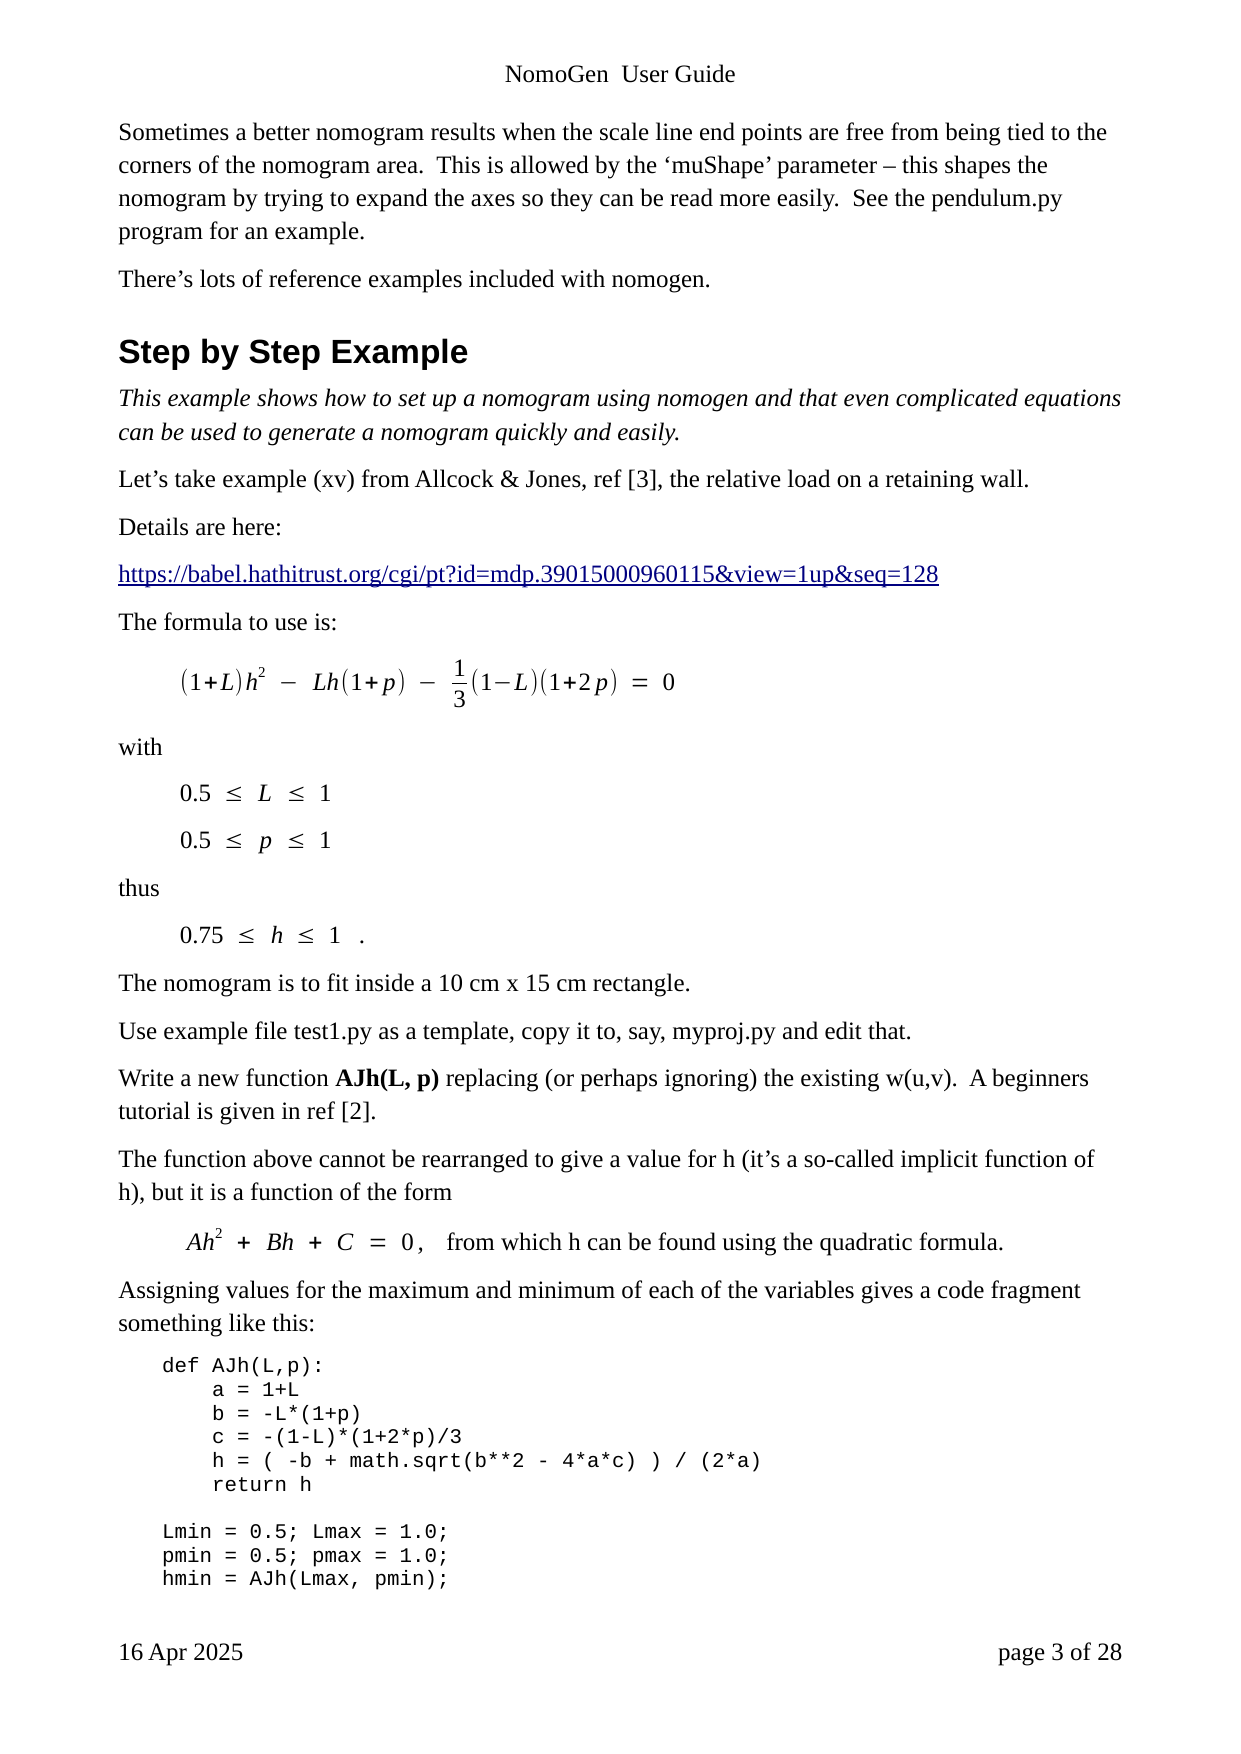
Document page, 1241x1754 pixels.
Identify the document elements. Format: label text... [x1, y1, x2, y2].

text def AJh(L,p): [162, 1355, 1122, 1379]
subtitle Step by Step Example [118, 332, 1122, 371]
text c = -(1-L)*(1+2*p)/3 [162, 1426, 1122, 1450]
text Use example file test1.py as a template, copy it to, say, myproj.py and edit that. [118, 1016, 1122, 1044]
text This example shows how to set up a nomogram using nomogen and that even complicated equations can be used to generate a nomogram quickly and easily. [118, 383, 1122, 445]
text Assigning values for the maximum and minimum of each of the variables gives a code fragment something like this: [118, 1275, 1122, 1337]
text a = 1+L [162, 1379, 1122, 1403]
text Sometimes a better nomogram results when the scale line end points are free from being tied to the corners of the nomogram area. This is allowed by the ‘muShape’ parameter – this shapes the nomogram by trying to expand the axes so they can be read more easily. See the pendulum.py program for an example. [118, 117, 1122, 245]
text The function above cannot be rearranged to give a value for h (it’s a so-called implicit function of h), but it is a function of the form [118, 1144, 1122, 1206]
text . [162, 921, 1122, 949]
text pmin = 0.5; pmax = 1.0; [162, 1544, 1122, 1568]
text Details are here: [118, 512, 1122, 541]
text return h [162, 1474, 1122, 1497]
text b = -L*(1+p) [162, 1403, 1122, 1426]
text Let’s take example (xv) from Allcock & Jones, ref [3], the relative load on a retaining wall. [118, 464, 1122, 493]
text Lmin = 0.5; Lmax = 1.0; [162, 1521, 1122, 1544]
text h = ( -b + math.sqrt(b**2 - 4*a*c) ) / (2*a) [162, 1450, 1122, 1474]
text https://babel.hathitrust.org/cgi/pt?id=mdp.39015000960115&view=1up&seq=128 [118, 559, 1122, 588]
text The formula to use is: [118, 607, 1122, 636]
text The nomogram is to fit inside a 10 cm x 15 cm rectangle. [118, 968, 1122, 997]
text hmin = AJh(Lmax, pmin); [162, 1568, 1122, 1592]
text thus [118, 873, 1122, 902]
text with [118, 732, 1122, 761]
text There’s lots of reference examples included with nomogen. [118, 264, 1122, 293]
text from which h can be found using the quadratic formula. [162, 1224, 1122, 1256]
text Write a new function AJh(L, p) replacing (or perhaps ignoring) the existing w(u,v). A beginners tutorial is given in ref [2]. [118, 1063, 1122, 1125]
